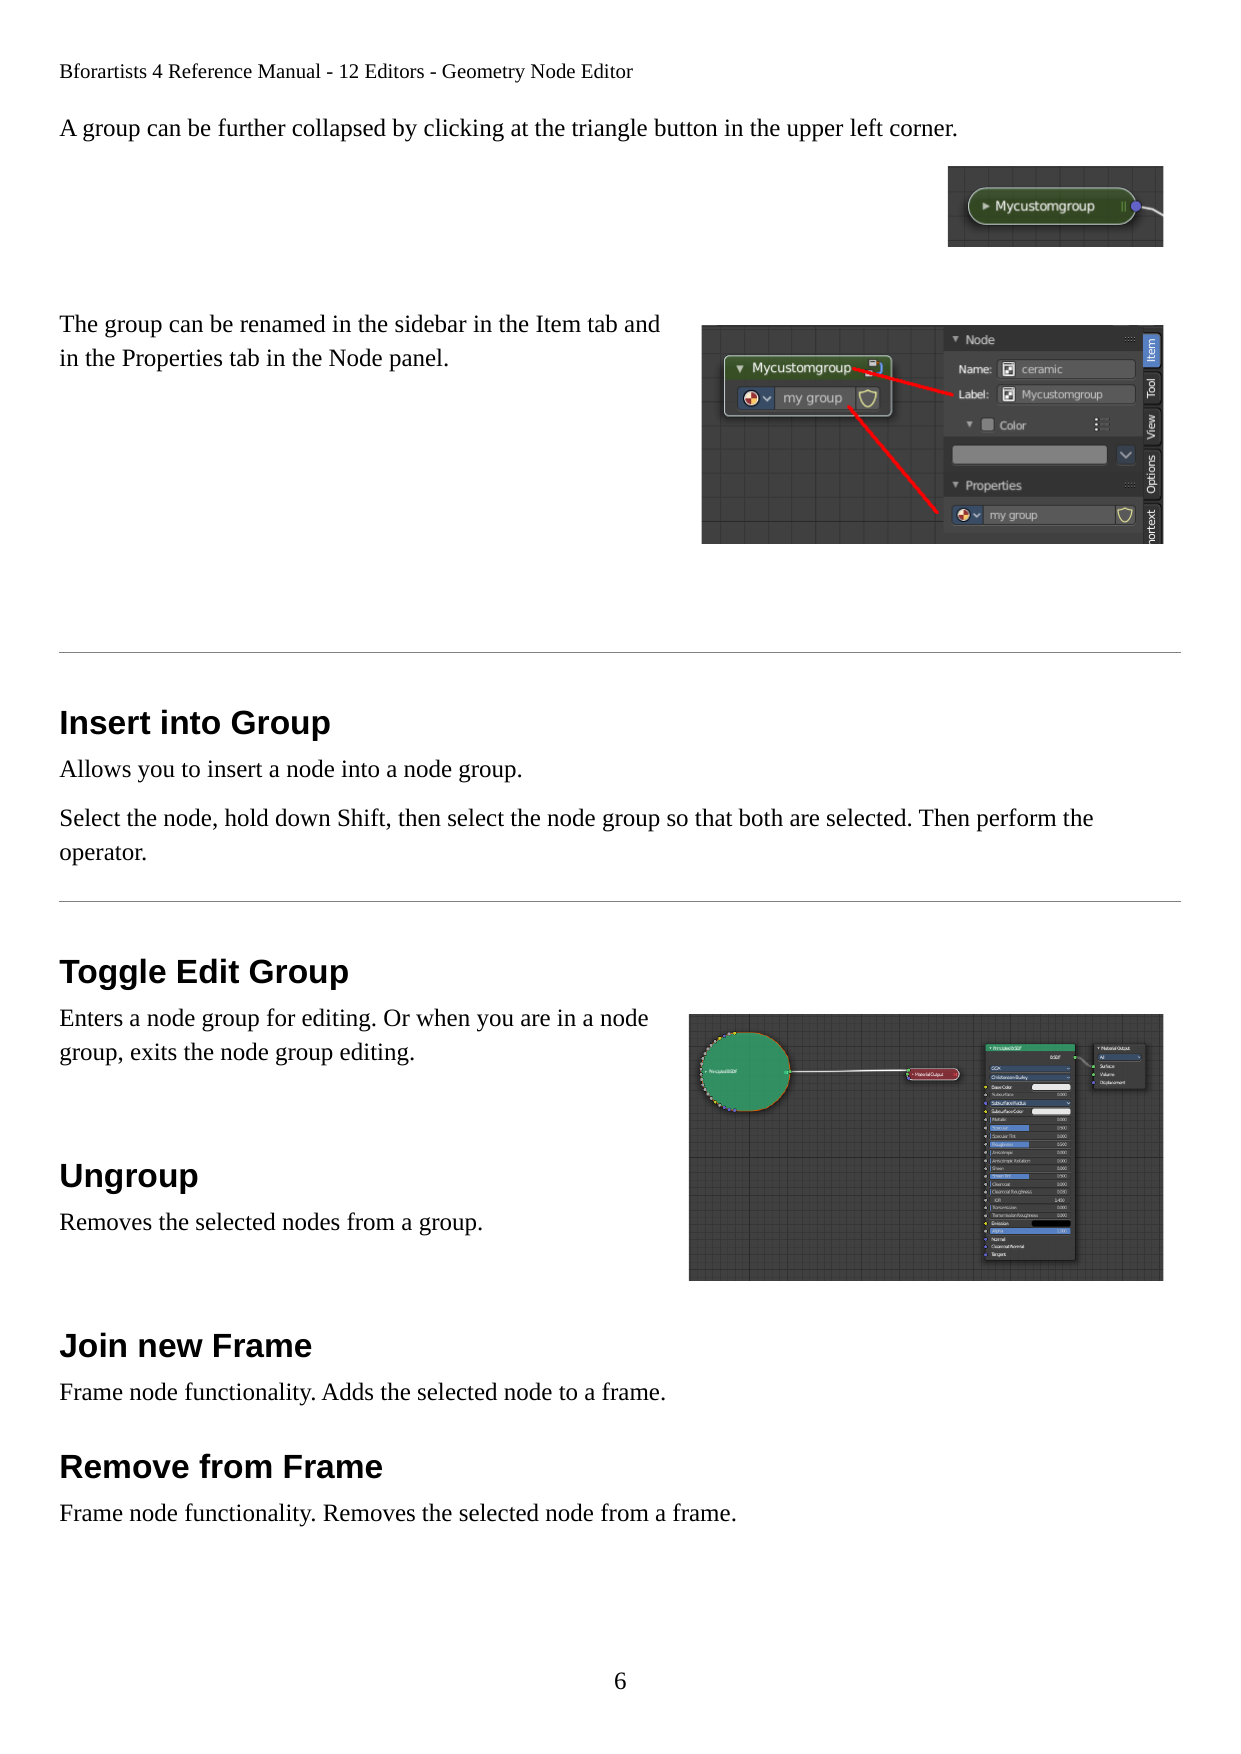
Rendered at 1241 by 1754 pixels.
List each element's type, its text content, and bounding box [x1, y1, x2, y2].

text Frame node functionality. Removes the selected node from a frame. [59, 1498, 1181, 1527]
text Frame node functionality. Adds the selected node to a frame. [59, 1377, 1181, 1406]
picture [947, 166, 1164, 247]
subtitle [1164, 1156, 1181, 1195]
picture [701, 325, 1164, 544]
text Allows you to insert a node into a node group. [59, 754, 1181, 783]
text Enters a node group for editing. Or when you are in a node group, exits the node group editing. [59, 1003, 1181, 1066]
text The group can be renamed in the sidebar in the Item tab and in the Properties tab in the Node panel. [59, 309, 1181, 372]
picture [688, 1014, 1164, 1281]
text Select the node, hold down Shift, then select the node group so that both are selected. Then perform the operator. [59, 803, 1181, 866]
subtitle Ungroup [59, 1156, 688, 1195]
subtitle Toggle Edit Group [59, 951, 1181, 990]
subtitle Insert into Group [59, 703, 1181, 741]
subtitle Remove from Frame [59, 1447, 1181, 1486]
text A group can be further collapsed by clicking at the triangle button in the upper left corner. [59, 113, 1181, 141]
subtitle Join new Frame [59, 1326, 1181, 1365]
text Removes the selected nodes from a group. [59, 1207, 688, 1236]
